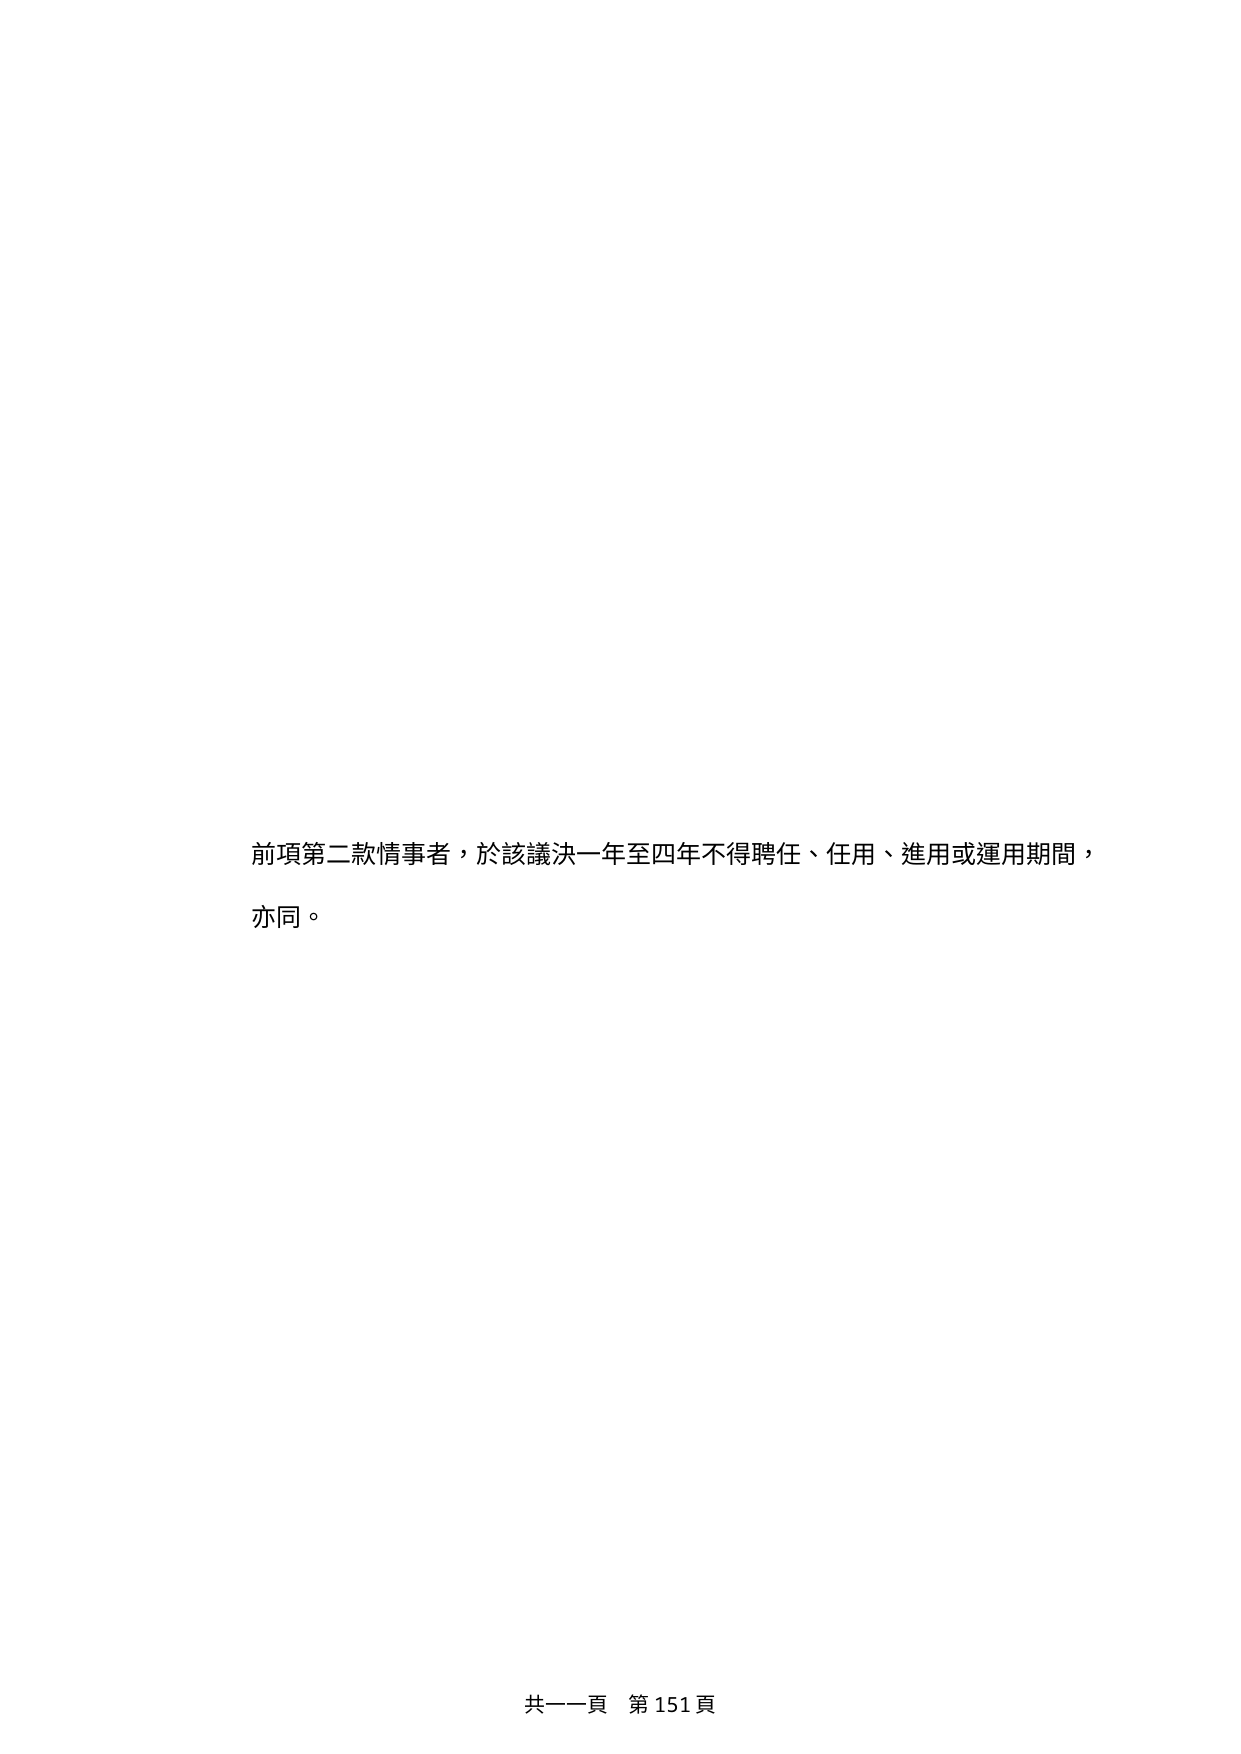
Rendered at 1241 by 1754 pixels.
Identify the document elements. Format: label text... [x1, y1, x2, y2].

text 前項第二款情事者，於該議決一年至四年不得聘任、任用、進用或運用期間，亦同。 [251, 811, 1122, 936]
